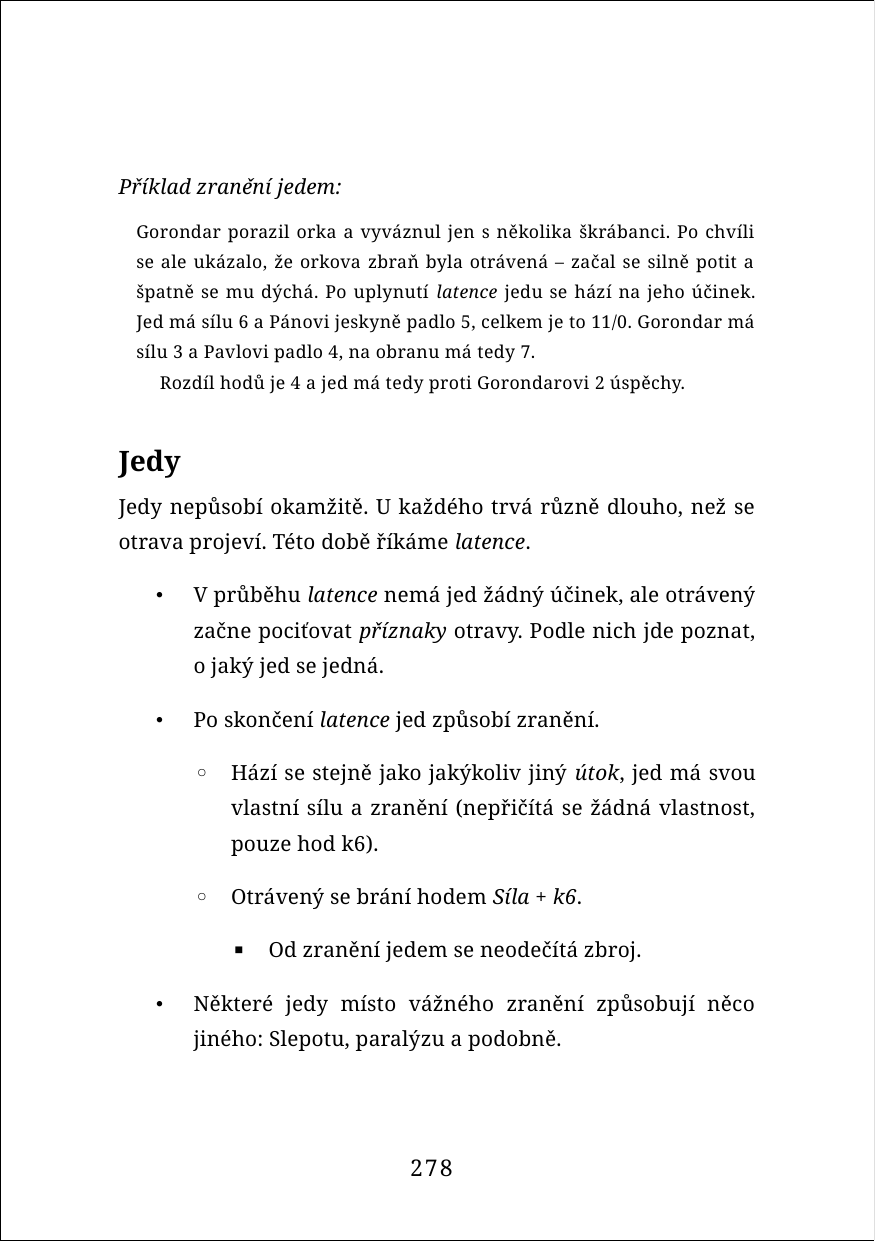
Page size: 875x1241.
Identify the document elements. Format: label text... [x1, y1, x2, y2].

list Od zranění jedem se neodečítá zbroj. [231, 936, 756, 964]
text Jedy nepůsobí okamžitě. U každého trvá různě dlouho, než se otrava projeví. Této době říkáme latence. [118, 492, 756, 556]
text Gorondar porazil orka a vyváznul jen s několika škrábanci. Po chvíli se ale ukázalo, že orkova zbraň byla otrávená – začal se silně potit a špatně se mu dýchá. Po uplynutí latence jedu se hází na jeho účinek. Jed má sílu 6 a Pánovi jeskyně padlo 5, celkem je to 11/0. Gorondar má sílu 3 a Pavlovi padlo 4, na obranu má tedy 7. Rozdíl hodů je 4 a jed má tedy proti Gorondarovi 2 úspěchy. [136, 219, 756, 394]
subtitle Jedy [118, 442, 756, 480]
text Příklad zranění jedem: [118, 172, 756, 200]
list Po skončení latence jed způsobí zranění. [156, 705, 756, 733]
list V průběhu latence nemá jed žádný účinek, ale otrávený začne pociťovat příznaky otravy. Podle nich jde poznat, o jaký jed se jedná. [156, 581, 756, 680]
list Některé jedy místo vážného zranění způsobují něco jiného: Slepotu, paralýzu a podobně. [156, 989, 756, 1053]
list Otrávený se brání hodem Síla + k6. [193, 882, 756, 911]
list Hází se stejně jako jakýkoliv jiný útok, jed má svou vlastní sílu a zranění (nepřičítá se žádná vlastnost, pouze hod k6). [193, 758, 756, 857]
